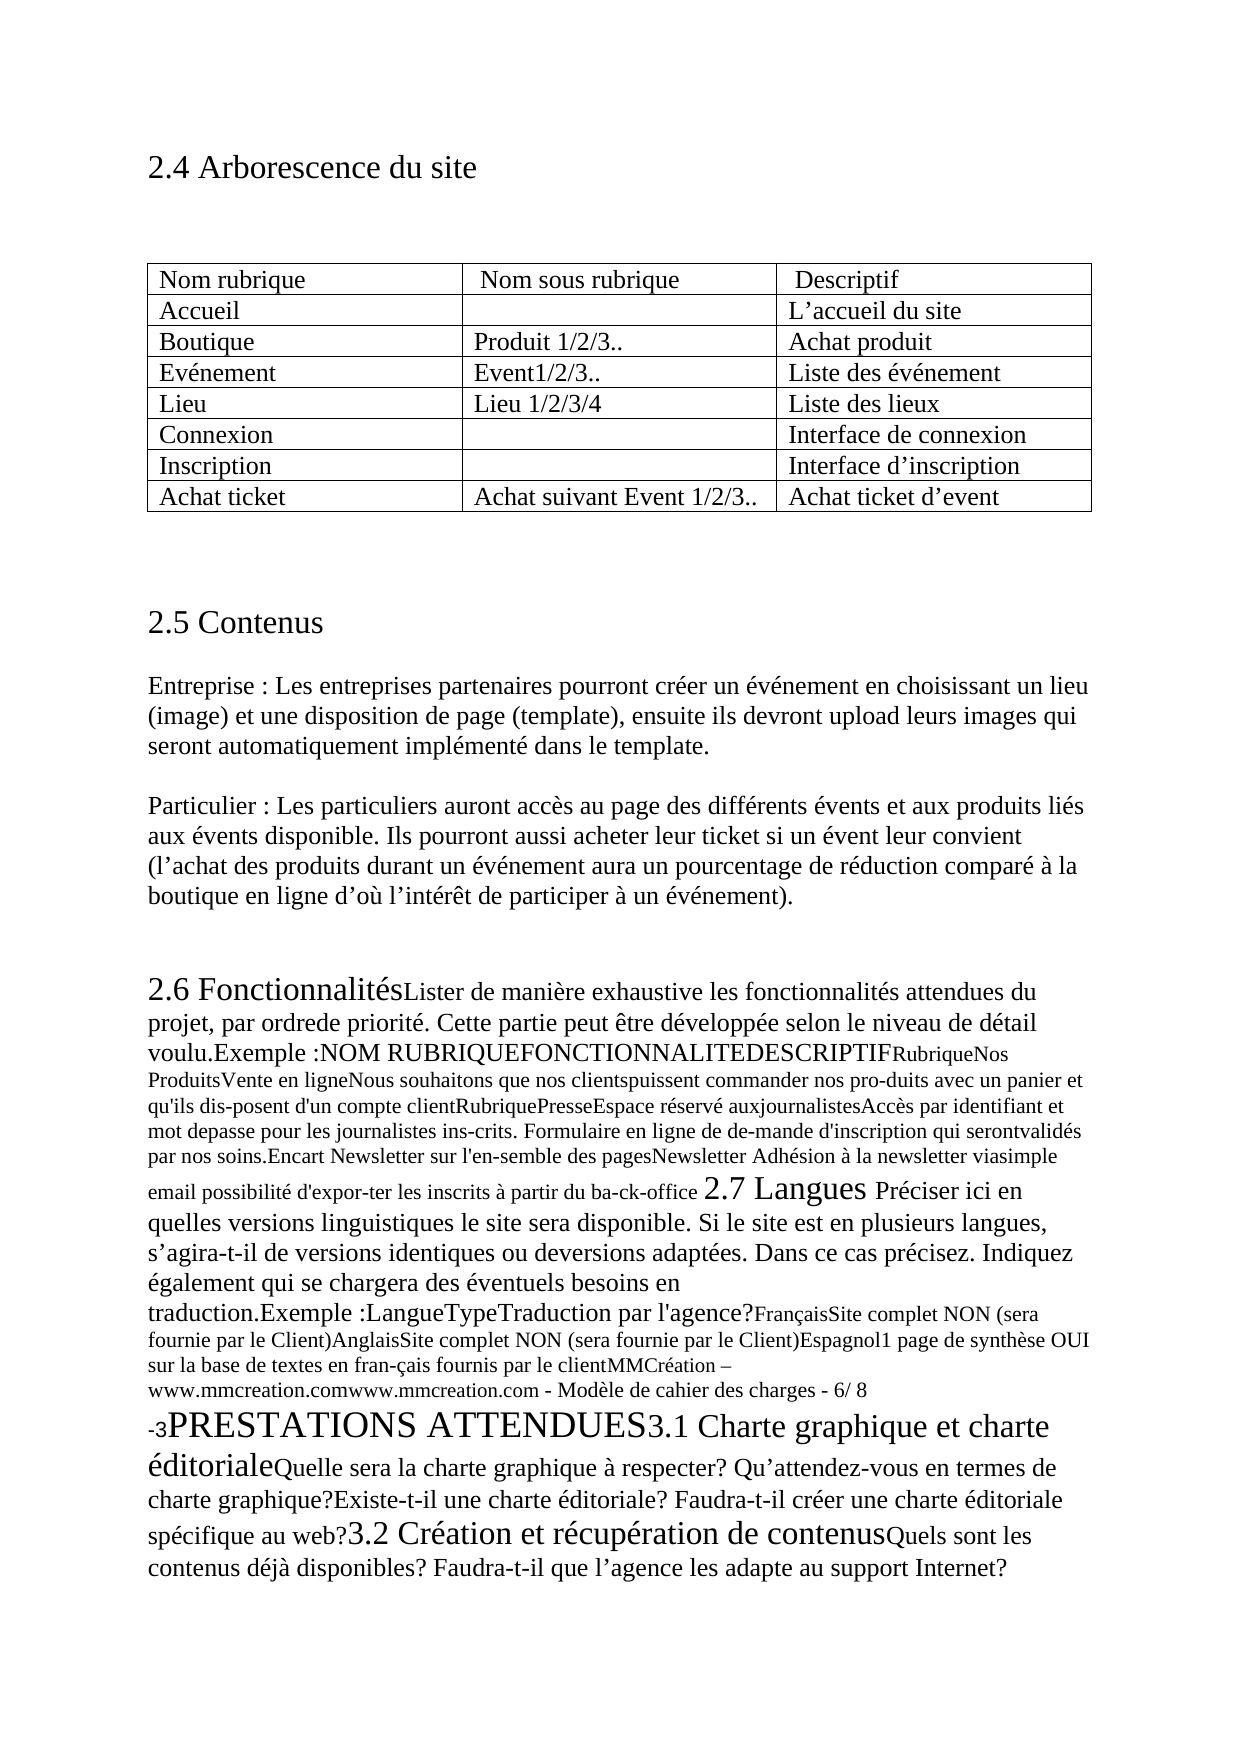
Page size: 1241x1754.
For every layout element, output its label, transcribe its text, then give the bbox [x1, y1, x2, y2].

table_cell Liste des événement [777, 357, 1091, 387]
table_cell Event1/2/3.. [463, 357, 776, 387]
table_cell [463, 450, 776, 480]
table_cell Achat suivant Event 1/2/3.. [463, 481, 776, 511]
table_cell Interface de connexion [777, 419, 1091, 449]
table_cell Evénement [148, 357, 462, 387]
text Particulier : Les particuliers auront accès au page des différents évents et aux produits liés aux évents disponible. Ils pourront aussi acheter leur ticket si un évent leur convient (l’achat des produits durant un événement aura un pourcentage de réduction comparé à la boutique en ligne d’où l’intérêt de participer à un événement). [148, 790, 1093, 910]
table_cell L’accueil du site [777, 295, 1091, 325]
table_cell Achat ticket [148, 481, 462, 511]
table_header Nom sous rubrique [463, 264, 776, 294]
table_cell Connexion [148, 419, 462, 449]
table_header Descriptif [777, 264, 1091, 294]
text -3PRESTATIONS ATTENDUES3.1 Charte graphique et charte éditorialeQuelle sera la charte graphique à respecter? Qu’attendez-vous en termes de charte graphique?Existe-t-il une charte éditoriale? Faudra-t-il créer une charte éditoriale spécifique au web?3.2 Création et récupération de contenusQuels sont les contenus déjà disponibles? Faudra-t-il que l’agence les adapte au support Internet? [148, 1402, 1093, 1582]
table_cell Boutique [148, 326, 462, 356]
text 2.4 Arborescence du site [148, 148, 1093, 186]
table_cell [463, 419, 776, 449]
table_cell Liste des lieux [777, 388, 1091, 418]
table_cell Inscription [148, 450, 462, 480]
table_cell [463, 295, 776, 325]
table_cell Interface d’inscription [777, 450, 1091, 480]
text 2.6 FonctionnalitésLister de manière exhaustive les fonctionnalités attendues du projet, par ordrede priorité. Cette partie peut être développée selon le niveau de détail voulu.Exemple :NOM RUBRIQUEFONCTIONNALITEDESCRIPTIFRubriqueNos ProduitsVente en ligneNous souhaitons que nos clientspuissent commander nos pro-duits avec un panier et qu'ils dis-posent d'un compte clientRubriquePresseEspace réservé auxjournalistesAccès par identifiant et mot depasse pour les journalistes ins-crits. Formulaire en ligne de de-mande d'inscription qui serontvalidés par nos soins.Encart Newsletter sur l'en-semble des pagesNewsletter Adhésion à la newsletter viasimple email possibilité d'expor-ter les inscrits à partir du ba-ck-office 2.7 Langues Préciser ici en quelles versions linguistiques le site sera disponible. Si le site est en plusieurs langues, s’agira-t-il de versions identiques ou deversions adaptées. Dans ce cas précisez. Indiquez également qui se chargera des éventuels besoins en traduction.Exemple :LangueTypeTraduction par l'agence?FrançaisSite complet NON (sera fournie par le Client)AnglaisSite complet NON (sera fournie par le Client)Espagnol1 page de synthèse OUI sur la base de textes en fran-çais fournis par le clientMMCréation – www.mmcreation.comwww.mmcreation.com - Modèle de cahier des charges - 6/ 8 [148, 969, 1093, 1402]
table_cell Achat ticket d’event [777, 481, 1091, 511]
table_cell Lieu [148, 388, 462, 418]
table_cell Accueil [148, 295, 462, 325]
table_cell Lieu 1/2/3/4 [463, 388, 776, 418]
table_cell Produit 1/2/3.. [463, 326, 776, 356]
table_header Nom rubrique [148, 264, 462, 294]
text Entreprise : Les entreprises partenaires pourront créer un événement en choisissant un lieu (image) et une disposition de page (template), ensuite ils devront upload leurs images qui seront automatiquement implémenté dans le template. [148, 670, 1093, 760]
text 2.5 Contenus [148, 602, 1093, 640]
table_cell Achat produit [777, 326, 1091, 356]
